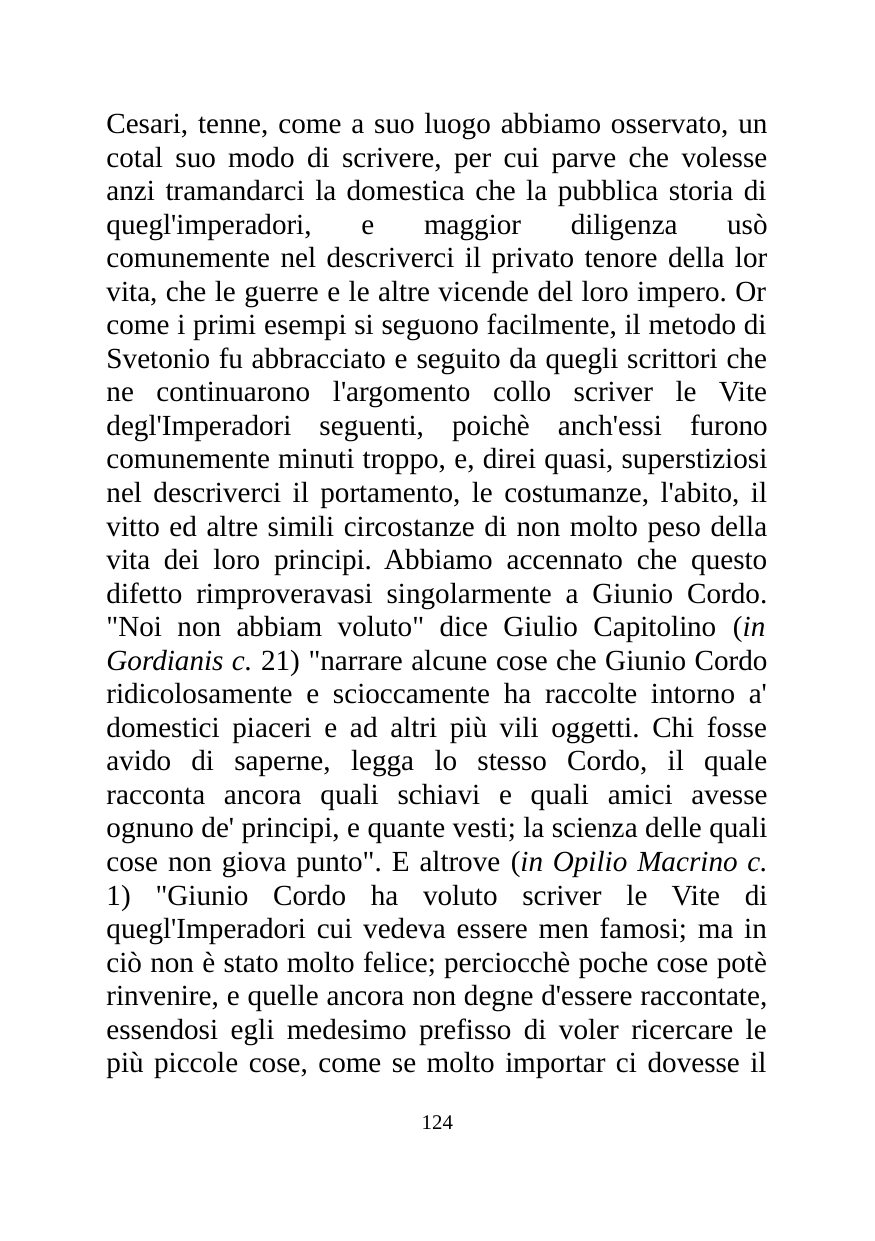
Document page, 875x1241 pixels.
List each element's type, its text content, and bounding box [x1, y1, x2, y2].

text Cesari, tenne, come a suo luogo abbiamo osservato, un cotal suo modo di scrivere, per cui parve che volesse anzi tramandarci la domestica che la pubblica storia di quegl'imperadori, e maggior diligenza usò comunemente nel descriverci il privato tenore della lor vita, che le guerre e le altre vicende del loro impero. Or come i primi esempi si seguono facilmente, il metodo di Svetonio fu abbracciato e seguito da quegli scrittori che ne continuarono l'argomento collo scriver le Vite degl'Imperadori seguenti, poichè anch'essi furono comunemente minuti troppo, e, direi quasi, superstiziosi nel descriverci il portamento, le costumanze, l'abito, il vitto ed altre simili circostanze di non molto peso della vita dei loro principi. Abbiamo accennato che questo difetto rimproveravasi singolarmente a Giunio Cordo. "Noi non abbiam voluto" dice Giulio Capitolino (in Gordianis c. 21) "narrare alcune cose che Giunio Cordo ridicolosamente e scioccamente ha raccolte intorno a' domestici piaceri e ad altri più vili oggetti. Chi fosse avido di saperne, legga lo stesso Cordo, il quale racconta ancora quali schiavi e quali amici avesse ognuno de' principi, e quante vesti; la scienza delle quali cose non giova punto". E altrove (in Opilio Macrino c. 1) "Giunio Cordo ha voluto scriver le Vite di quegl'Imperadori cui vedeva essere men famosi; ma in ciò non è stato molto felice; perciocchè poche cose potè rinvenire, e quelle ancora non degne d'essere raccontate, essendosi egli medesimo prefisso di voler ricercare le più piccole cose, come se molto importar ci dovesse il [106, 106, 768, 1079]
